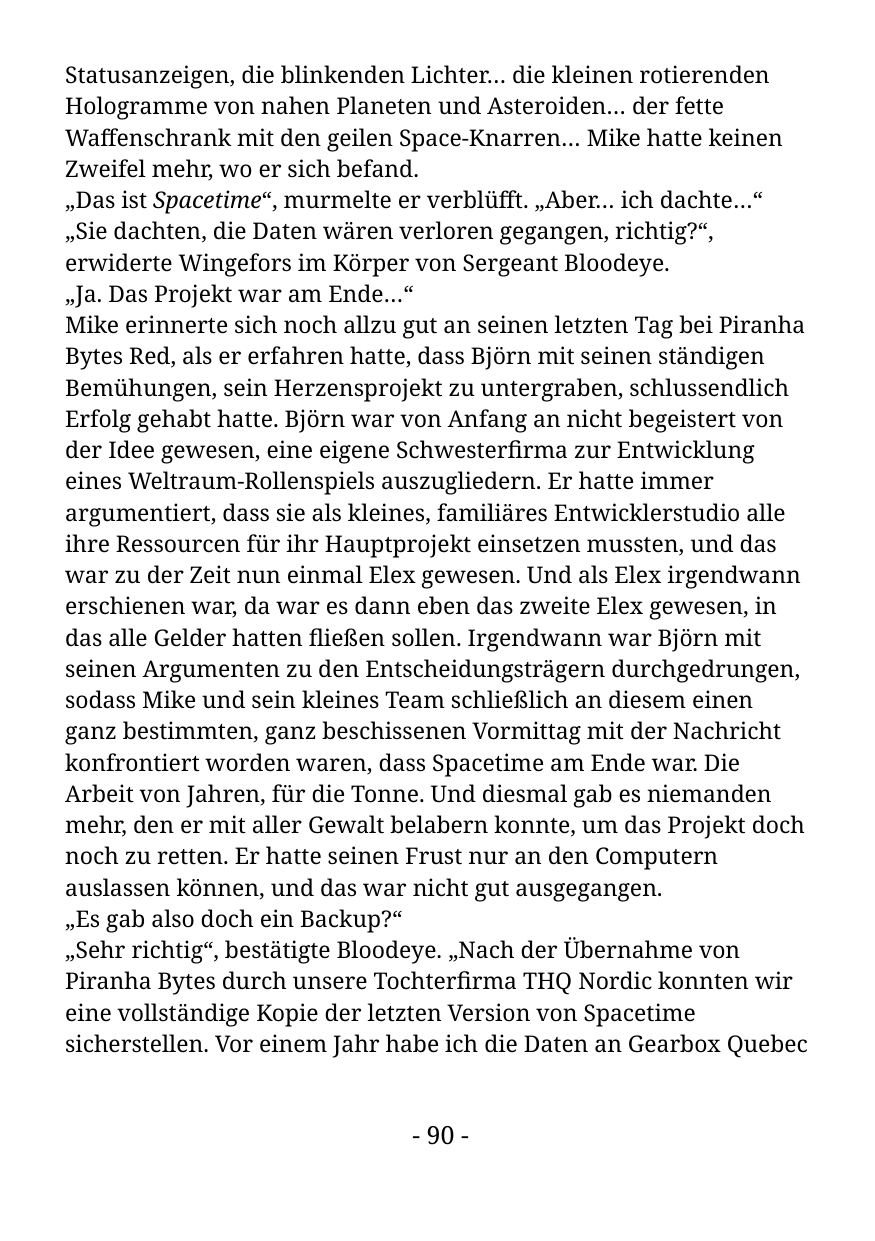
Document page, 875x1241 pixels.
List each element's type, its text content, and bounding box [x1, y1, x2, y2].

text Statusanzeigen, die blinkenden Lichter… die kleinen rotierenden Hologramme von nahen Planeten und Asteroiden… der fette Waffenschrank mit den geilen Space-Knarren… Mike hatte keinen Zweifel mehr, wo er sich befand. „Das ist Spacetime“, murmelte er verblüfft. „Aber… ich dachte…“ „Sie dachten, die Daten wären verloren gegangen, richtig?“, erwiderte Wingefors im Körper von Sergeant Bloodeye. „Ja. Das Projekt war am Ende…“ Mike erinnerte sich noch allzu gut an seinen letzten Tag bei Piranha Bytes Red, als er erfahren hatte, dass Björn mit seinen ständigen Bemühungen, sein Herzensprojekt zu untergraben, schlussendlich Erfolg gehabt hatte. Björn war von Anfang an nicht begeistert von der Idee gewesen, eine eigene Schwesterfirma zur Entwicklung eines Weltraum-Rollenspiels auszugliedern. Er hatte immer argumentiert, dass sie als kleines, familiäres Entwicklerstudio alle ihre Ressourcen für ihr Hauptprojekt einsetzen mussten, und das war zu der Zeit nun einmal Elex gewesen. Und als Elex irgendwann erschienen war, da war es dann eben das zweite Elex gewesen, in das alle Gelder hatten fließen sollen. Irgendwann war Björn mit seinen Argumenten zu den Entscheidungsträgern durchgedrungen, sodass Mike und sein kleines Team schließlich an diesem einen ganz bestimmten, ganz beschissenen Vormittag mit der Nachricht konfrontiert worden waren, dass Spacetime am Ende war. Die Arbeit von Jahren, für die Tonne. Und diesmal gab es niemanden mehr, den er mit aller Gewalt belabern konnte, um das Projekt doch noch zu retten. Er hatte seinen Frust nur an den Computern auslassen können, und das war nicht gut ausgegangen. „Es gab also doch ein Backup?“ „Sehr richtig“, bestätigte Bloodeye. „Nach der Übernahme von Piranha Bytes durch unsere Tochterfirma THQ Nordic konnten wir eine vollständige Kopie der letzten Version von Spacetime sicherstellen. Vor einem Jahr habe ich die Daten an Gearbox Quebec [65, 59, 809, 1059]
